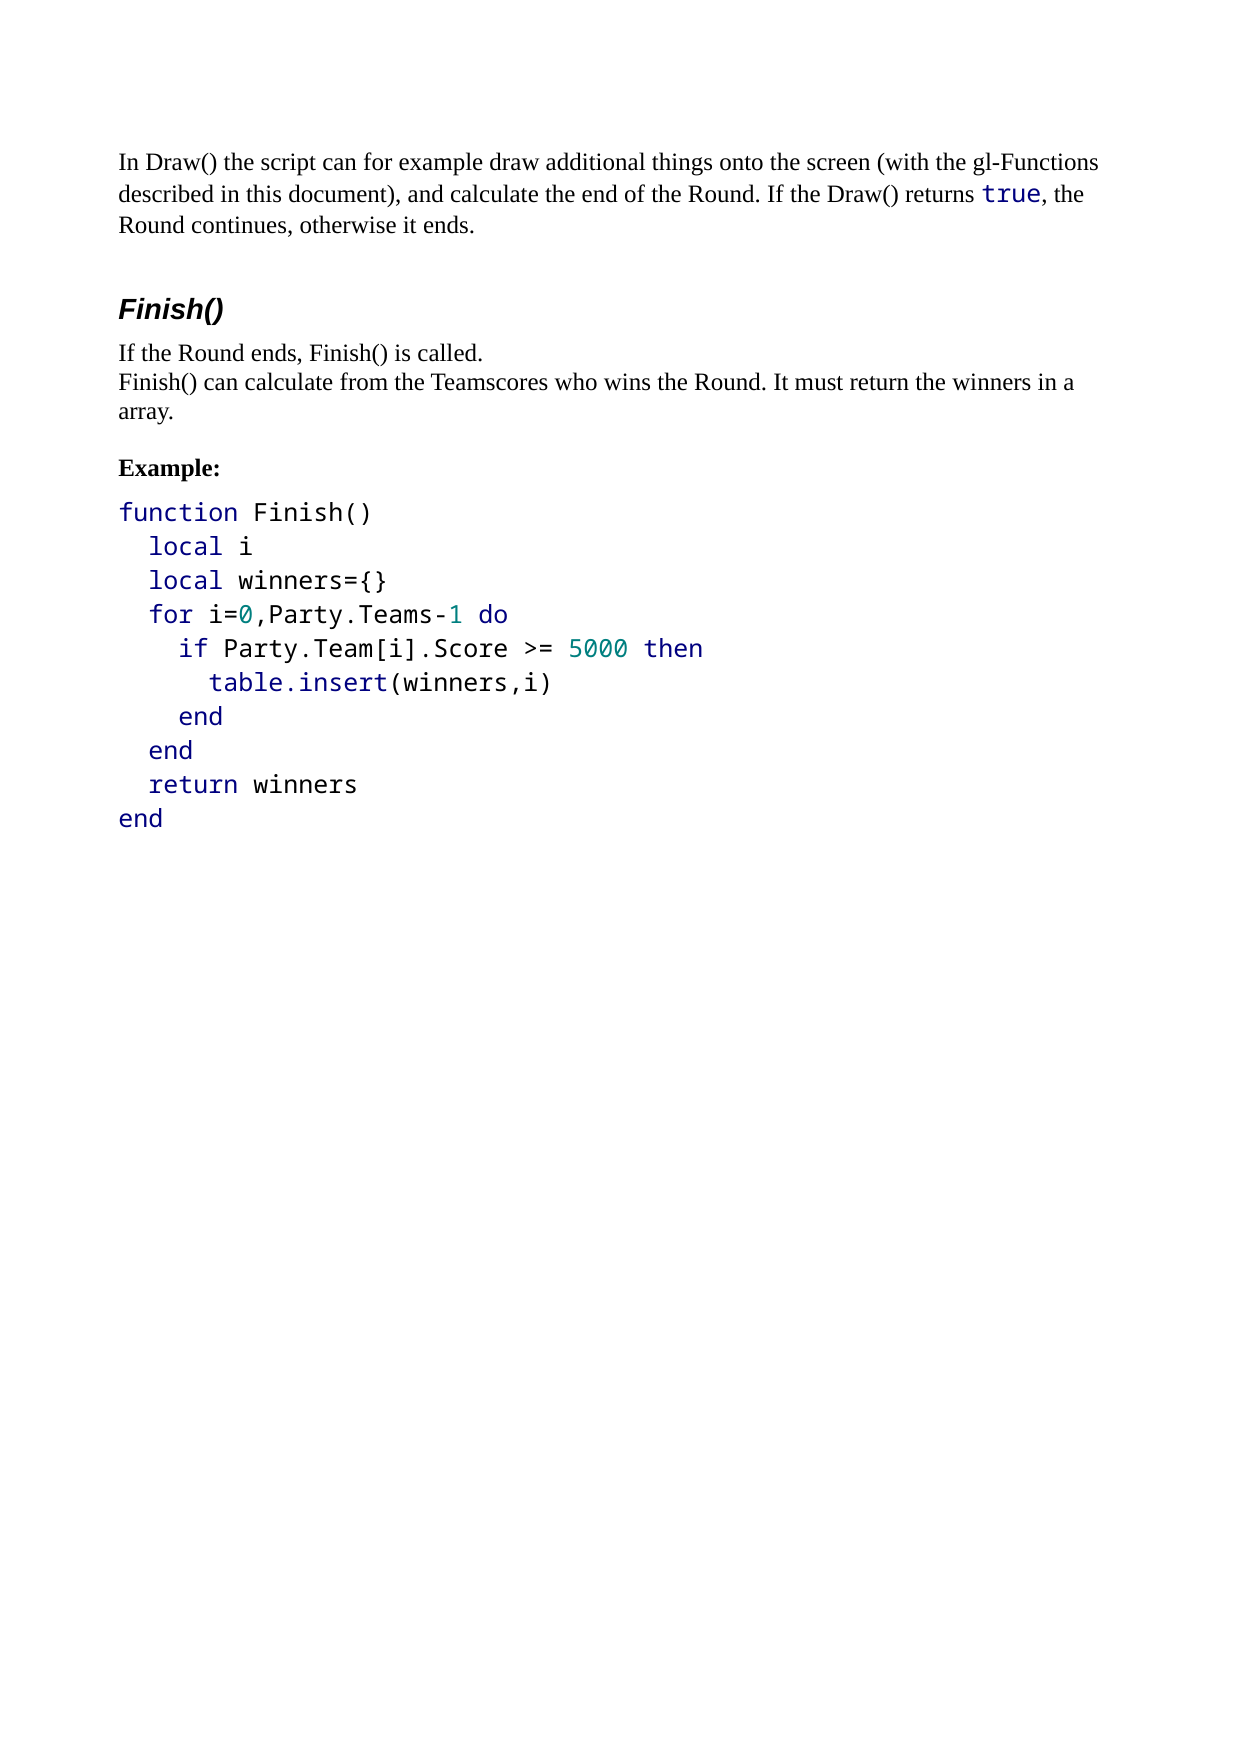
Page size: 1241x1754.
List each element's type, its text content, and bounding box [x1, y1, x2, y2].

subtitle Finish() [118, 292, 1122, 326]
text local i [118, 528, 1122, 563]
text In Draw() the script can for example draw additional things onto the screen (with the gl-Functions described in this document), and calculate the end of the Round. If the Draw() returns true, the Round continues, otherwise it ends. [118, 147, 1122, 238]
text table.insert(winners,i) [118, 665, 1122, 699]
text If the Round ends, Finish() is called. [118, 338, 1122, 367]
text end [118, 733, 1122, 767]
text end [118, 801, 1122, 835]
text Example: [118, 453, 1122, 482]
text function Finish() [118, 494, 1122, 528]
text for i=0,Party.Teams-1 do [118, 597, 1122, 631]
text end [118, 699, 1122, 733]
text if Party.Team[i].Score >= 5000 then [118, 631, 1122, 665]
text Finish() can calculate from the Teamscores who wins the Round. It must return the winners in a array. [118, 367, 1122, 424]
text local winners={} [118, 563, 1122, 597]
text return winners [118, 767, 1122, 801]
